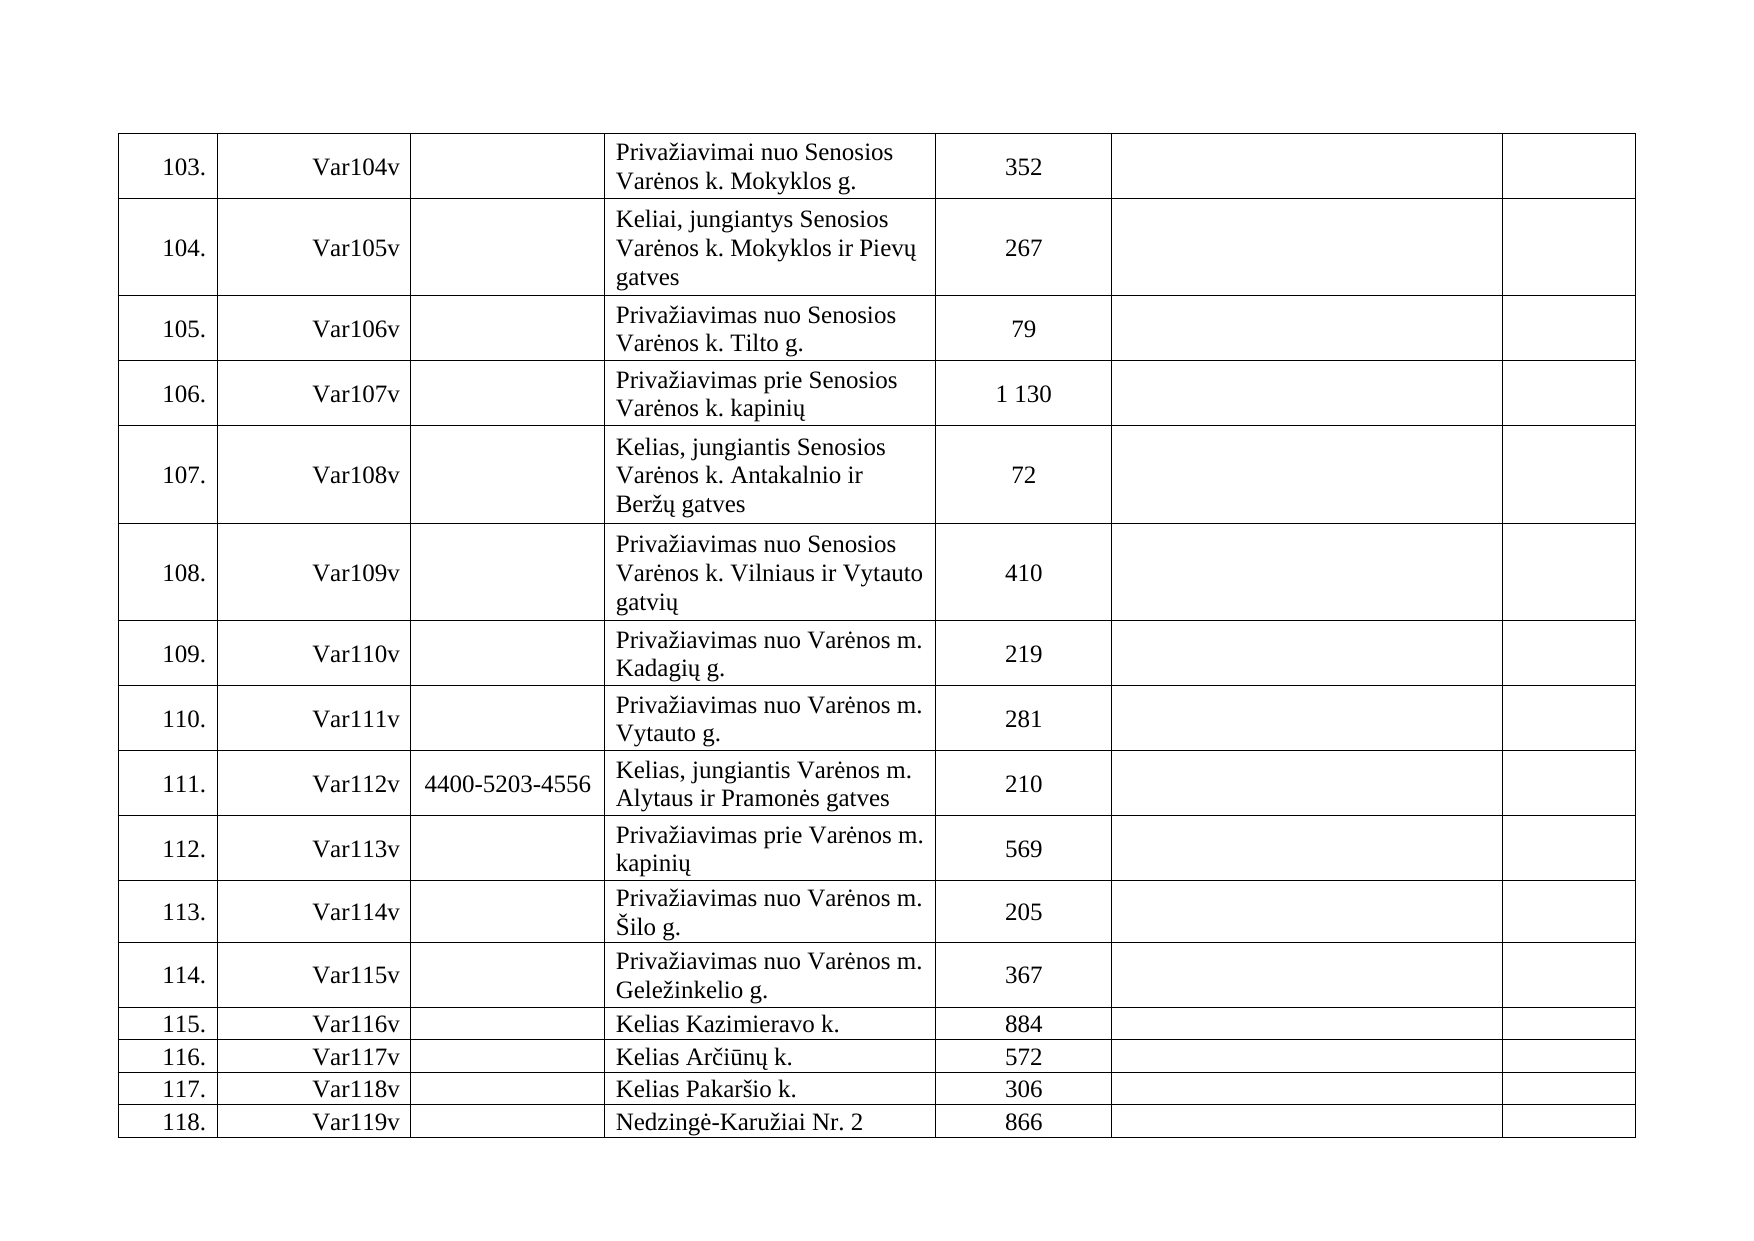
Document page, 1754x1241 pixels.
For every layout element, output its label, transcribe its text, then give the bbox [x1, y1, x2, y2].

table_cell 118. [119, 1105, 217, 1137]
table_cell 116. [119, 1040, 217, 1072]
table_cell Var117v [218, 1040, 410, 1072]
table_cell 219 [936, 621, 1111, 685]
table_cell 281 [936, 686, 1111, 750]
table_cell Nedzingė-Karužiai Nr. 2 [605, 1105, 935, 1137]
table_cell [1503, 1105, 1635, 1137]
table_cell Privažiavimas nuo Senosios Varėnos k. Vilniaus ir Vytauto gatvių [605, 524, 935, 620]
table_cell 410 [936, 524, 1111, 620]
table_cell [1503, 296, 1635, 360]
table_cell Kelias, jungiantis Senosios Varėnos k. Antakalnio ir Beržų gatves [605, 426, 935, 523]
table_cell [1112, 361, 1502, 425]
table_cell 569 [936, 816, 1111, 880]
table_cell [1503, 426, 1635, 523]
table_cell Var119v [218, 1105, 410, 1137]
table_cell [411, 296, 604, 360]
table_cell [411, 1073, 604, 1104]
table_cell Kelias Arčiūnų k. [605, 1040, 935, 1072]
table_cell [411, 686, 604, 750]
table_cell [411, 361, 604, 425]
table_cell [1112, 816, 1502, 880]
table_cell [1112, 296, 1502, 360]
table_cell Var109v [218, 524, 410, 620]
table_cell 1 130 [936, 361, 1111, 425]
table_cell 109. [119, 621, 217, 685]
table_cell [1503, 1073, 1635, 1104]
table_cell Privažiavimas prie Varėnos m. kapinių [605, 816, 935, 880]
table_cell [1503, 524, 1635, 620]
table_cell Privažiavimas nuo Senosios Varėnos k. Tilto g. [605, 296, 935, 360]
table_cell [411, 524, 604, 620]
table_cell 4400-5203-4556 [411, 751, 604, 815]
table_cell Kelias Pakaršio k. [605, 1073, 935, 1104]
table_cell 267 [936, 199, 1111, 295]
table_cell [411, 816, 604, 880]
table_cell [1112, 1105, 1502, 1137]
table_cell [1112, 134, 1502, 198]
table_cell 210 [936, 751, 1111, 815]
table_cell Var106v [218, 296, 410, 360]
table_cell [1112, 199, 1502, 295]
table_cell [1503, 943, 1635, 1007]
table_cell 884 [936, 1008, 1111, 1039]
table_cell [411, 943, 604, 1007]
table_cell 110. [119, 686, 217, 750]
table_cell [1503, 621, 1635, 685]
table_cell Var110v [218, 621, 410, 685]
table_cell 115. [119, 1008, 217, 1039]
table_cell Var113v [218, 816, 410, 880]
table_cell Kelias Kazimieravo k. [605, 1008, 935, 1039]
table_cell [1503, 751, 1635, 815]
table_cell Var111v [218, 686, 410, 750]
table_cell Var114v [218, 881, 410, 942]
table_cell Var104v [218, 134, 410, 198]
table_cell 117. [119, 1073, 217, 1104]
table_cell Keliai, jungiantys Senosios Varėnos k. Mokyklos ir Pievų gatves [605, 199, 935, 295]
table_cell [411, 134, 604, 198]
table_cell [1112, 943, 1502, 1007]
table_cell [1112, 524, 1502, 620]
table_cell Var105v [218, 199, 410, 295]
table_cell Privažiavimas nuo Varėnos m. Vytauto g. [605, 686, 935, 750]
table_cell Privažiavimas nuo Varėnos m. Geležinkelio g. [605, 943, 935, 1007]
table_cell [411, 1105, 604, 1137]
table_cell [1112, 751, 1502, 815]
table_cell 106. [119, 361, 217, 425]
table_cell Kelias, jungiantis Varėnos m. Alytaus ir Pramonės gatves [605, 751, 935, 815]
table_cell 114. [119, 943, 217, 1007]
table_cell 72 [936, 426, 1111, 523]
table_cell 113. [119, 881, 217, 942]
table_cell 111. [119, 751, 217, 815]
table_cell 112. [119, 816, 217, 880]
table_cell 79 [936, 296, 1111, 360]
table_cell Privažiavimas nuo Varėnos m. Kadagių g. [605, 621, 935, 685]
table_cell [1503, 816, 1635, 880]
table_cell 104. [119, 199, 217, 295]
table_cell [411, 621, 604, 685]
table_cell 306 [936, 1073, 1111, 1104]
table_cell Var108v [218, 426, 410, 523]
table_cell Privažiavimas nuo Varėnos m. Šilo g. [605, 881, 935, 942]
table_cell 105. [119, 296, 217, 360]
table_cell 107. [119, 426, 217, 523]
table_cell Var118v [218, 1073, 410, 1104]
table_cell [1112, 881, 1502, 942]
table_cell [411, 1040, 604, 1072]
table_cell [1112, 1040, 1502, 1072]
table_cell Var112v [218, 751, 410, 815]
table_cell [411, 1008, 604, 1039]
table_cell Var115v [218, 943, 410, 1007]
table_cell 866 [936, 1105, 1111, 1137]
table_cell [1112, 426, 1502, 523]
table_cell [411, 426, 604, 523]
table_cell 205 [936, 881, 1111, 942]
table_cell [1503, 361, 1635, 425]
table_cell 352 [936, 134, 1111, 198]
table_cell [1503, 1040, 1635, 1072]
table_cell [1503, 686, 1635, 750]
table_cell [1112, 686, 1502, 750]
table_cell [1112, 1073, 1502, 1104]
table_cell Privažiavimai nuo Senosios Varėnos k. Mokyklos g. [605, 134, 935, 198]
table_cell 103. [119, 134, 217, 198]
table_cell [1112, 621, 1502, 685]
table_cell 572 [936, 1040, 1111, 1072]
table_cell [1112, 1008, 1502, 1039]
table_cell [411, 881, 604, 942]
table_cell Var116v [218, 1008, 410, 1039]
table_cell [1503, 1008, 1635, 1039]
table_cell [411, 199, 604, 295]
table_cell [1503, 134, 1635, 198]
table_cell 367 [936, 943, 1111, 1007]
table_cell 108. [119, 524, 217, 620]
table_cell [1503, 881, 1635, 942]
table_cell Var107v [218, 361, 410, 425]
table_cell [1503, 199, 1635, 295]
table_cell Privažiavimas prie Senosios Varėnos k. kapinių [605, 361, 935, 425]
